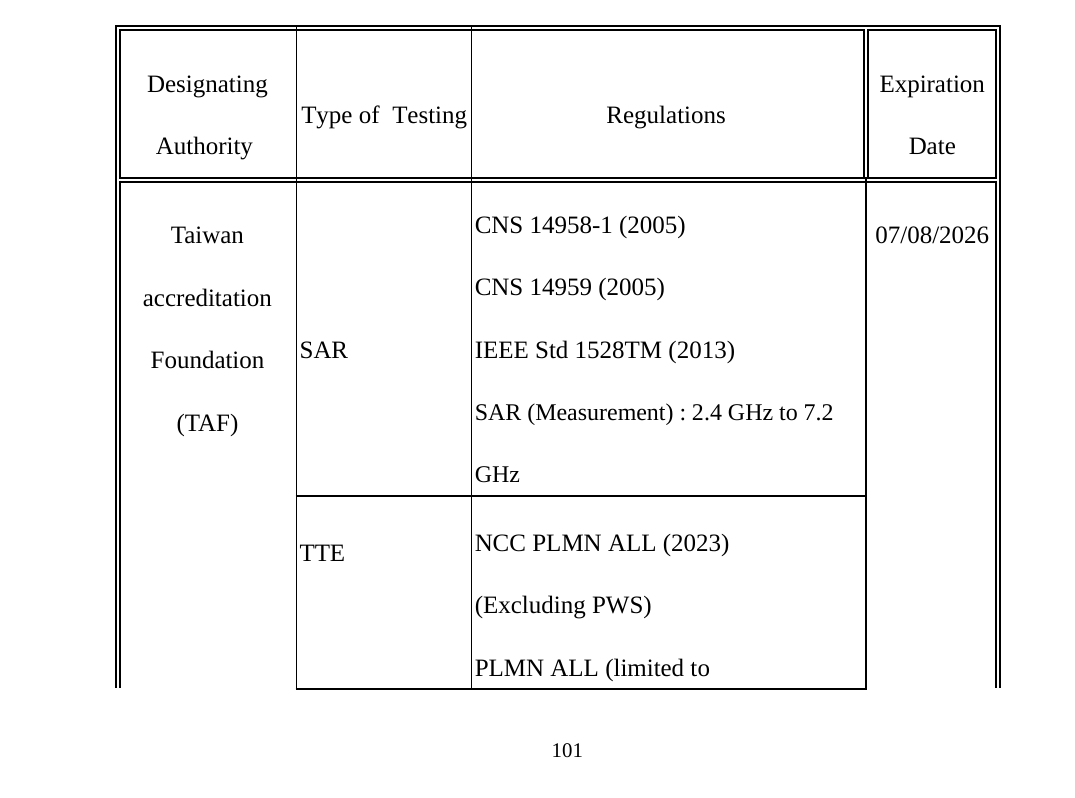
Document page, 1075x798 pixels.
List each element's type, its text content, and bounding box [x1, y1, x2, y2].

table_header Type of Testing [297, 31, 471, 177]
table_cell CNS 14958-1 (2005) CNS 14959 (2005) IEEE Std 1528TM (2013) SAR (Measurement) : 2.4 GHz to 7.2 GHz [472, 183, 865, 495]
table_header Regulations [472, 31, 863, 177]
table_header Designating Authority [121, 31, 296, 177]
table_cell TTE [297, 497, 471, 688]
table_cell 07/08/2026 [867, 183, 995, 688]
table_header Expiration Date [869, 31, 995, 177]
table_cell SAR [297, 183, 471, 495]
table_cell Taiwan accreditation Foundation (TAF) [121, 183, 296, 688]
table_cell NCC PLMN ALL (2023) (Excluding PWS) PLMN ALL (limited to [472, 497, 865, 688]
